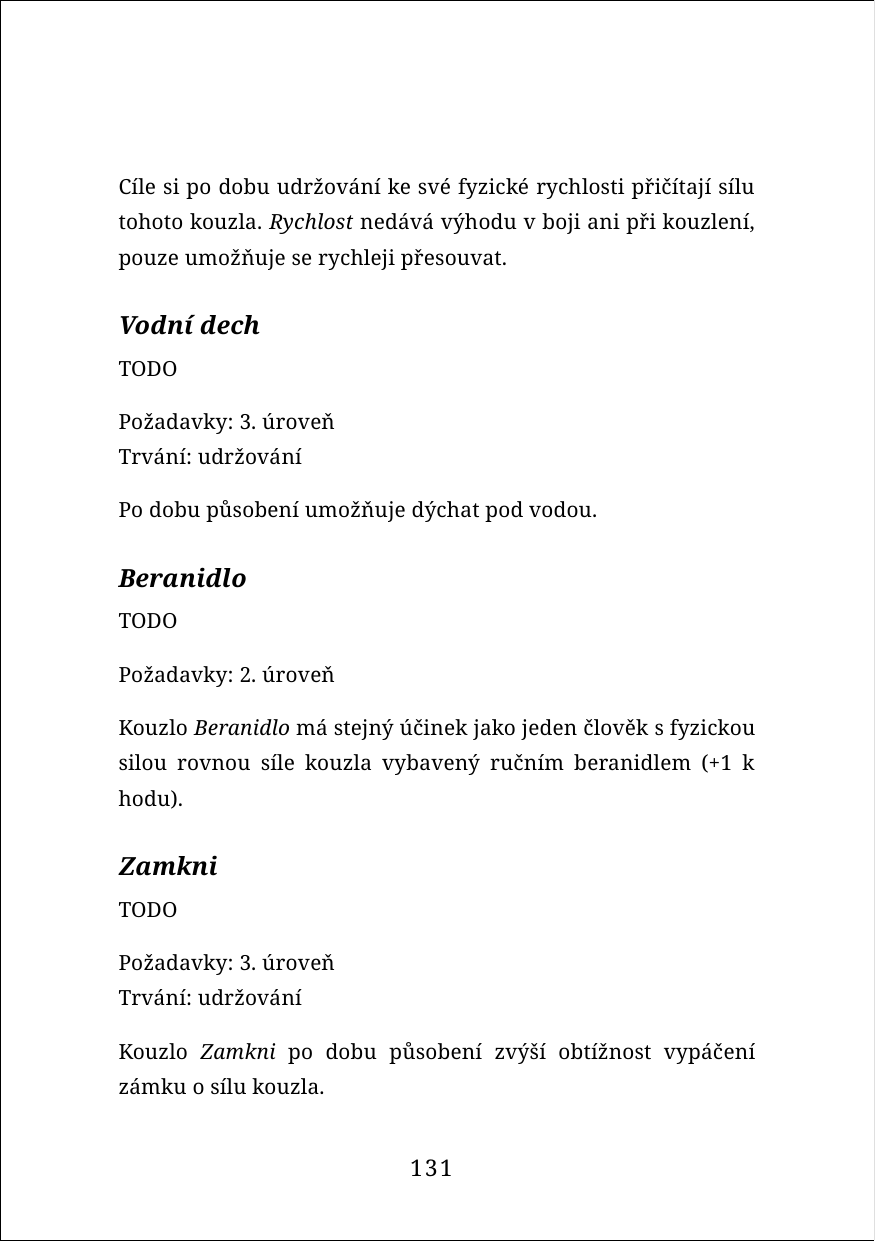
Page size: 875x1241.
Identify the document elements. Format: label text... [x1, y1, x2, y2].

text Cíle si po dobu udržování ke své fyzické rychlosti přičítají sílu tohoto kouzla. Rychlost nedává výhodu v boji ani při kouzlení, pouze umožňuje se rychleji přesouvat. [118, 172, 756, 271]
text Požadavky: 3. úroveň Trvání: udržování [118, 948, 756, 1012]
text Kouzlo Zamkni po dobu působení zvýší obtížnost vypáčení zámku o sílu kouzla. [118, 1037, 756, 1101]
text TODO [118, 606, 756, 635]
subtitle Vodní dech [118, 308, 756, 342]
subtitle Zamkni [118, 849, 756, 883]
text TODO [118, 354, 756, 382]
text Po dobu působení umožňuje dýchat pod vodou. [118, 496, 756, 524]
text Požadavky: 3. úroveň Trvání: udržování [118, 407, 756, 471]
text Kouzlo Beranidlo má stejný účinek jako jeden člověk s fyzickou silou rovnou síle kouzla vybavený ručním beranidlem (+1 k hodu). [118, 713, 756, 812]
subtitle Beranidlo [118, 561, 756, 595]
text TODO [118, 895, 756, 923]
text Požadavky: 2. úroveň [118, 660, 756, 688]
